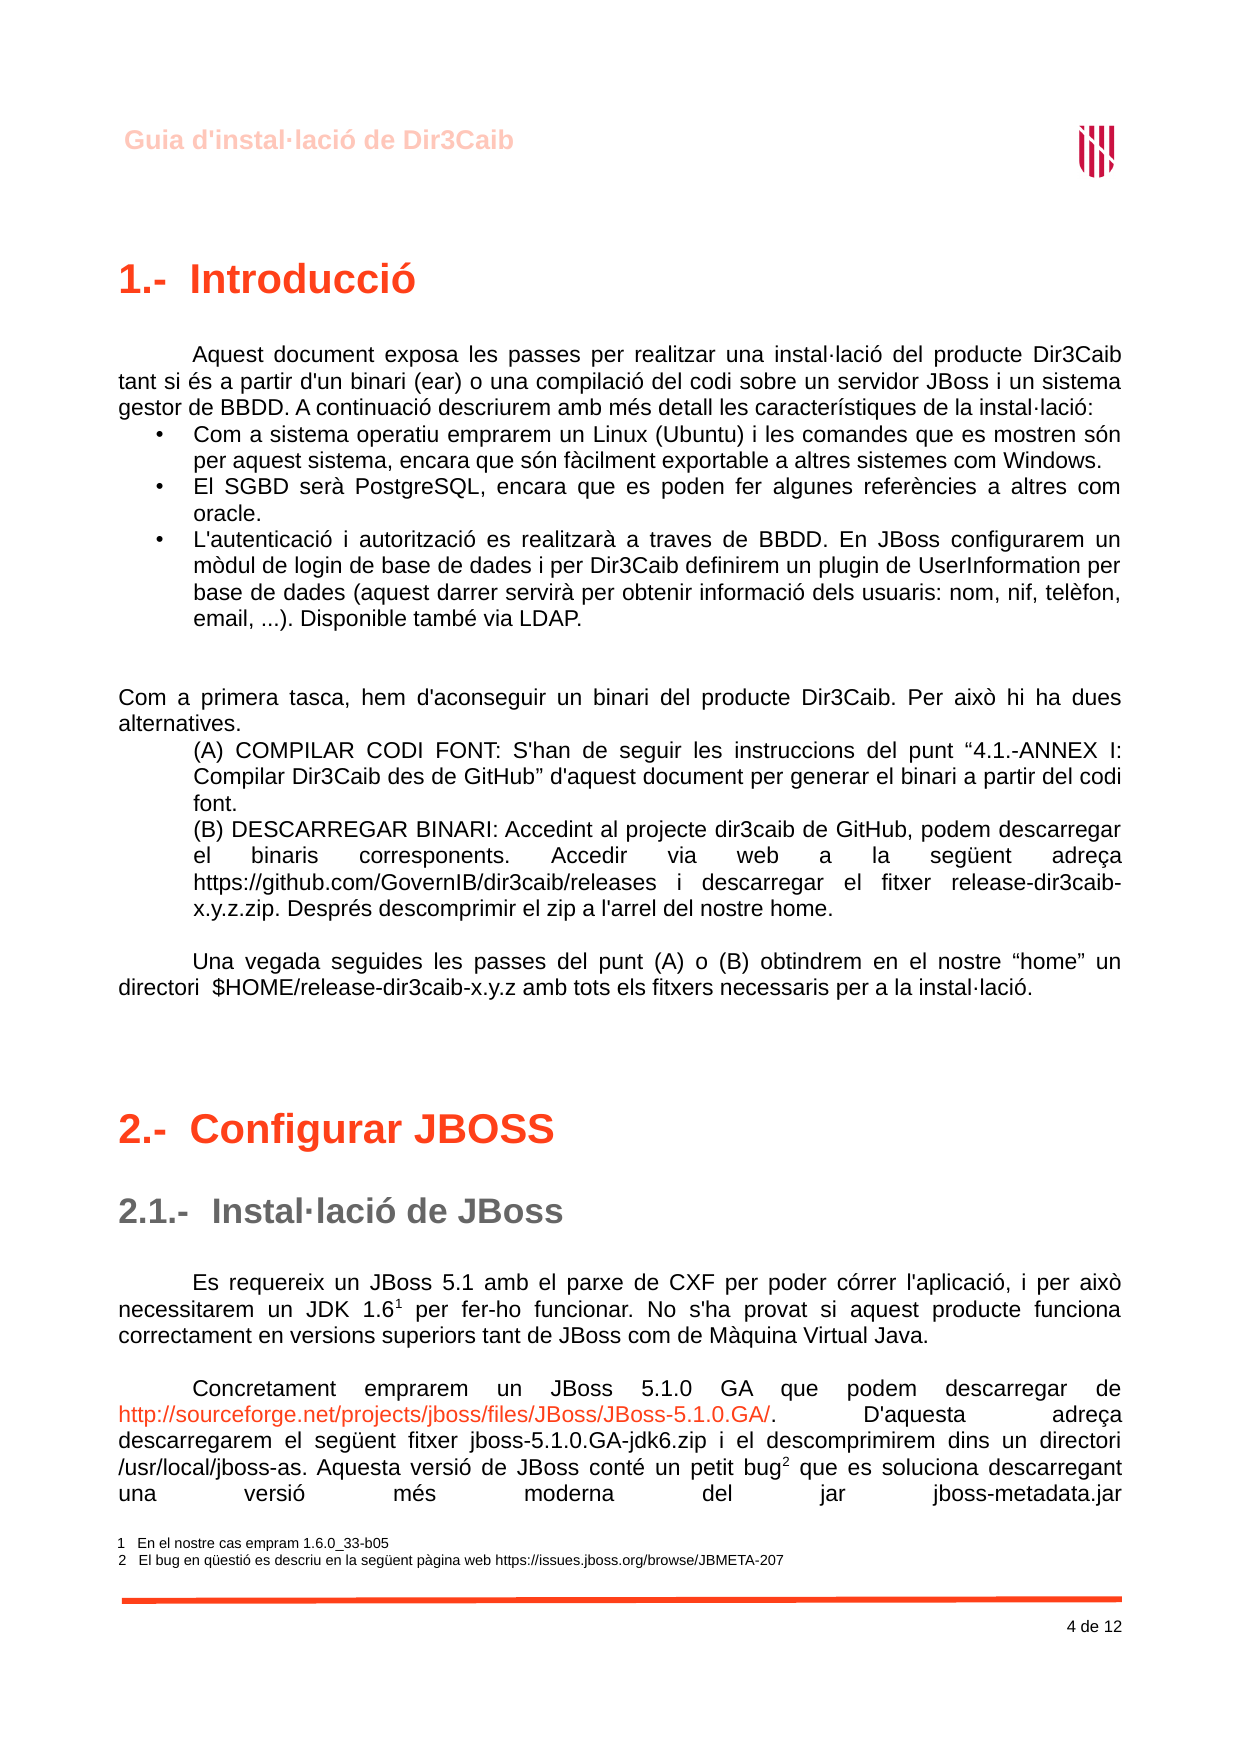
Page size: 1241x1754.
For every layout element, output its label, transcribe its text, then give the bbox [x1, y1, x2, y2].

text Com a primera tasca, hem d'aconseguir un binari del producte Dir3Caib. Per això hi ha dues alternatives. [118, 684, 1122, 737]
text Aquest document exposa les passes per realitzar una instal·lació del producte Dir3Caib tant si és a partir d'un binari (ear) o una compilació del codi sobre un servidor JBoss i un sistema gestor de BBDD. A continuació descriurem amb més detall les característiques de la instal·lació: [118, 341, 1122, 421]
picture [1076, 123, 1117, 179]
text Una vegada seguides les passes del punt (A) o (B) obtindrem en el nostre “home” un directori $HOME/release-dir3caib-x.y.z amb tots els fitxers necessaris per a la instal·lació. [118, 948, 1122, 1000]
text Es requereix un JBoss 5.1 amb el parxe de CXF per poder córrer l'aplicació, i per això necessitarem un JDK 1.6 per fer-ho funcionar. No s'ha provat si aquest producte funciona correctament en versions superiors tant de JBoss com de Màquina Virtual Java. [118, 1269, 1122, 1348]
subtitle Configurar JBOSS [118, 1104, 1122, 1152]
subtitle Introducció [118, 255, 1122, 303]
text Concretament emprarem un JBoss 5.1.0 GA que podem descarregar de http://sourceforge.net/projects/jboss/files/JBoss/JBoss-5.1.0.GA/. D'aquesta adreça descarregarem el següent fitxer jboss-5.1.0.GA-jdk6.zip i el descomprimirem dins un directori /usr/local/jboss-as. Aquesta versió de JBoss conté un petit bug que es soluciona descarregant una versió més moderna del jar jboss-metadata.jar [118, 1375, 1122, 1507]
text En el nostre cas empram 1.6.0_33-b05 [117, 1534, 1122, 1551]
text (B) DESCARREGAR BINARI: Accedint al projecte dir3caib de GitHub, podem descarregar el binaris corresponents. Accedir via web a la següent adreça https://github.com/GovernIB/dir3caib/releases i descarregar el fitxer release-dir3caib-x.y.z.zip. Després descomprimir el zip a l'arrel del nostre home. [193, 816, 1122, 921]
subtitle Instal·lació de JBoss [118, 1190, 1122, 1231]
list El SGBD serà PostgreSQL, encara que es poden fer algunes referències a altres com oracle. [156, 473, 1122, 526]
text El bug en qüestió es descriu en la següent pàgina web https://issues.jboss.org/browse/JBMETA-207 [118, 1551, 1122, 1568]
list Com a sistema operatiu emprarem un Linux (Ubuntu) i les comandes que es mostren són per aquest sistema, encara que són fàcilment exportable a altres sistemes com Windows. [156, 421, 1122, 473]
list L'autenticació i autorització es realitzarà a traves de BBDD. En JBoss configurarem un mòdul de login de base de dades i per Dir3Caib definirem un plugin de UserInformation per base de dades (aquest darrer servirà per obtenir informació dels usuaris: nom, nif, telèfon, email, ...). Disponible també via LDAP. [156, 526, 1122, 631]
text (A) COMPILAR CODI FONT: S'han de seguir les instruccions del punt “4.1ANNEX I: Compilar Dir3Caib des de GitHub” d'aquest document per generar el binari a partir del codi font. [193, 737, 1122, 816]
